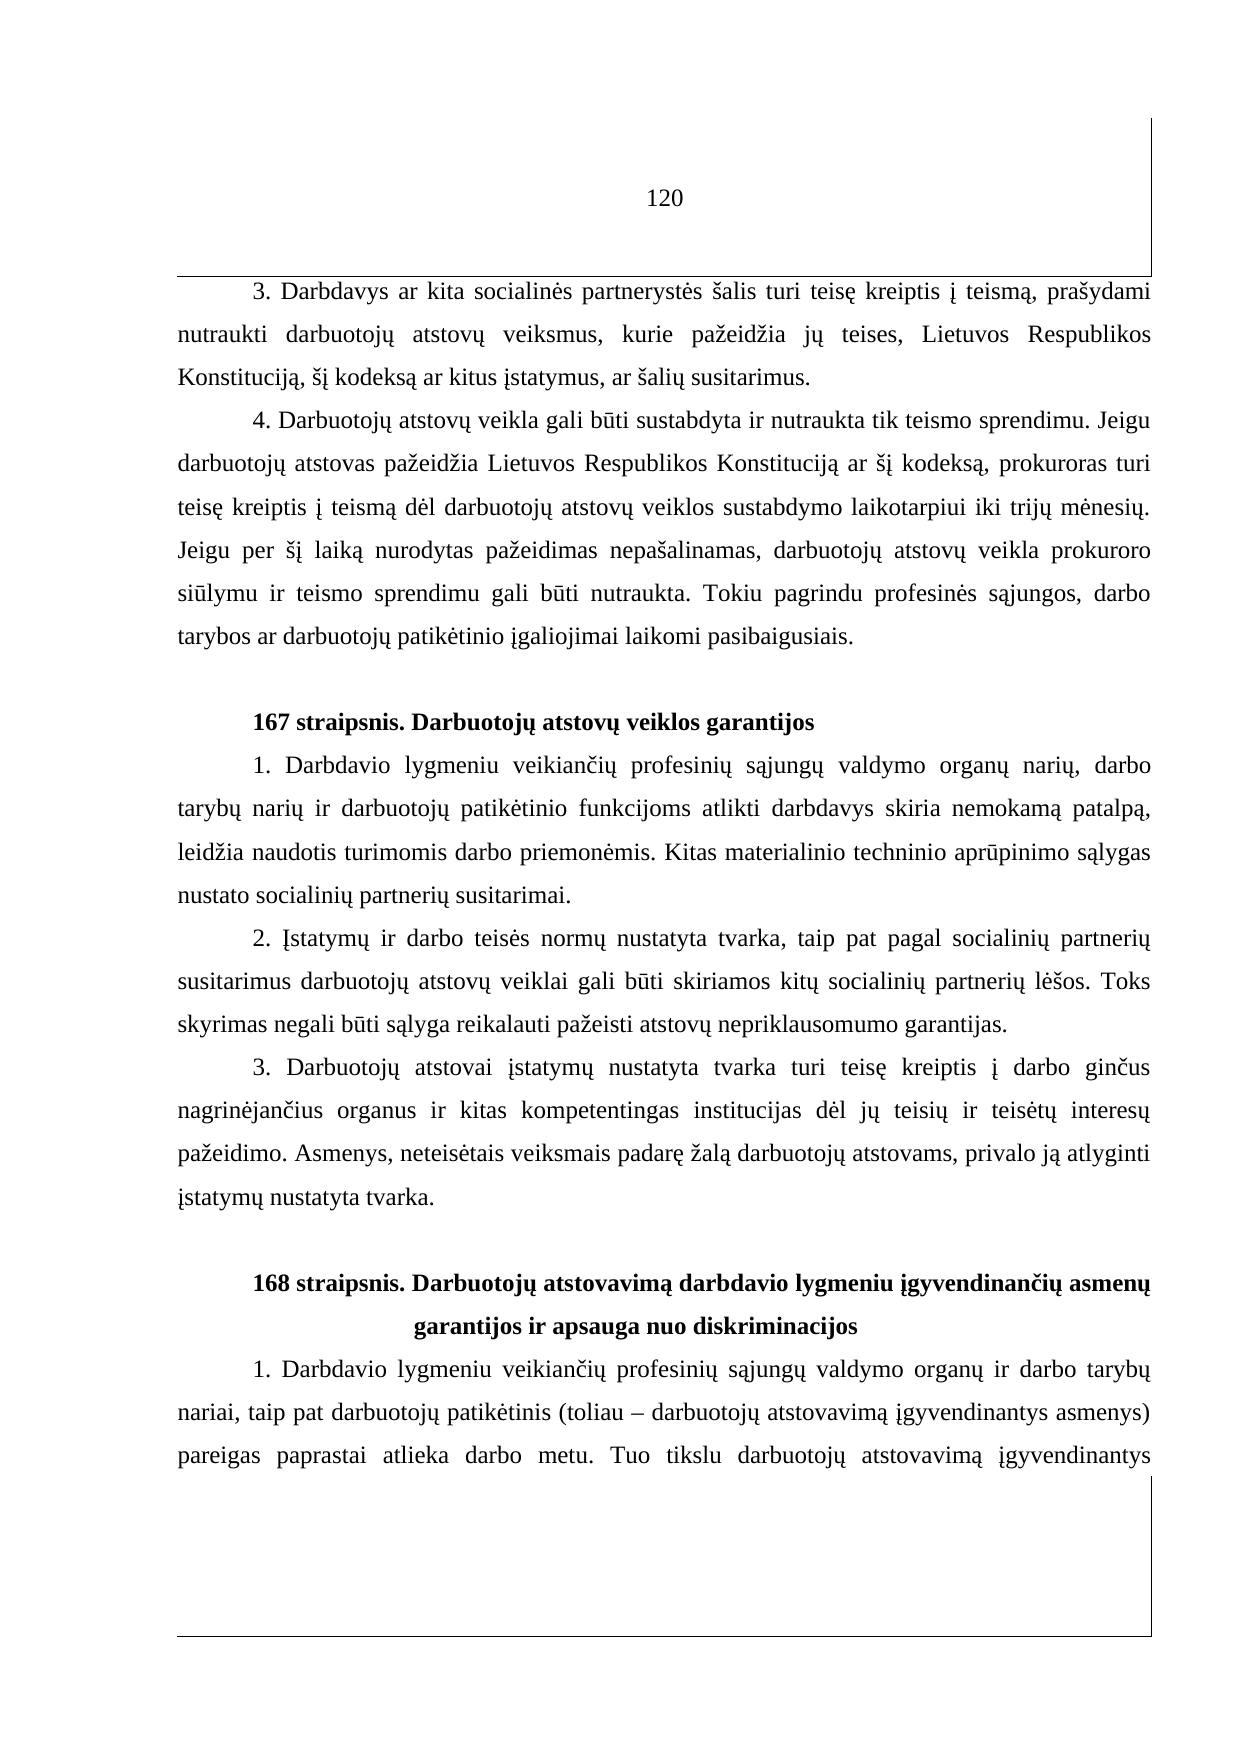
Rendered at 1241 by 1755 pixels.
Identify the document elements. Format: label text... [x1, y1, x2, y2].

text 1. Darbdavio lygmeniu veikiančių profesinių sąjungų valdymo organų ir darbo tarybų nariai, taip pat darbuotojų patikėtinis (toliau – darbuotojų atstovavimą įgyvendinantys asmenys) pareigas paprastai atlieka darbo metu. Tuo tikslu darbuotojų atstovavimą įgyvendinantys [177, 1354, 1152, 1469]
text 168 straipsnis. Darbuotojų atstovavimą darbdavio lygmeniu įgyvendinančių asmenų garantijos ir apsauga nuo diskriminacijos [252, 1268, 1152, 1340]
text 3. Darbdavys ar kita socialinės partnerystės šalis turi teisę kreiptis į teismą, prašydami nutraukti darbuotojų atstovų veiksmus, kurie pažeidžia jų teises, Lietuvos Respublikos Konstituciją, šį kodeksą ar kitus įstatymus, ar šalių susitarimus. [177, 276, 1152, 391]
text 1. Darbdavio lygmeniu veikiančių profesinių sąjungų valdymo organų narių, darbo tarybų narių ir darbuotojų patikėtinio funkcijoms atlikti darbdavys skiria nemokamą patalpą, leidžia naudotis turimomis darbo priemonėmis. Kitas materialinio techninio aprūpinimo sąlygas nustato socialinių partnerių susitarimai. [177, 750, 1152, 908]
text 4. Darbuotojų atstovų veikla gali būti sustabdyta ir nutraukta tik teismo sprendimu. Jeigu darbuotojų atstovas pažeidžia Lietuvos Respublikos Konstituciją ar šį kodeksą, prokuroras turi teisę kreiptis į teismą dėl darbuotojų atstovų veiklos sustabdymo laikotarpiui iki trijų mėnesių. Jeigu per šį laiką nurodytas pažeidimas nepašalinamas, darbuotojų atstovų veikla prokuroro siūlymu ir teismo sprendimu gali būti nutraukta. Tokiu pagrindu profesinės sąjungos, darbo tarybos ar darbuotojų patikėtinio įgaliojimai laikomi pasibaigusiais. [177, 405, 1152, 650]
text 2. Įstatymų ir darbo teisės normų nustatyta tvarka, taip pat pagal socialinių partnerių susitarimus darbuotojų atstovų veiklai gali būti skiriamos kitų socialinių partnerių lėšos. Toks skyrimas negali būti sąlyga reikalauti pažeisti atstovų nepriklausomumo garantijas. [177, 923, 1152, 1038]
text 167 straipsnis. Darbuotojų atstovų veiklos garantijos [177, 707, 1152, 736]
text 3. Darbuotojų atstovai įstatymų nustatyta tvarka turi teisę kreiptis į darbo ginčus nagrinėjančius organus ir kitas kompetentingas institucijas dėl jų teisių ir teisėtų interesų pažeidimo. Asmenys, neteisėtais veiksmais padarę žalą darbuotojų atstovams, privalo ją atlyginti įstatymų nustatyta tvarka. [177, 1052, 1152, 1210]
